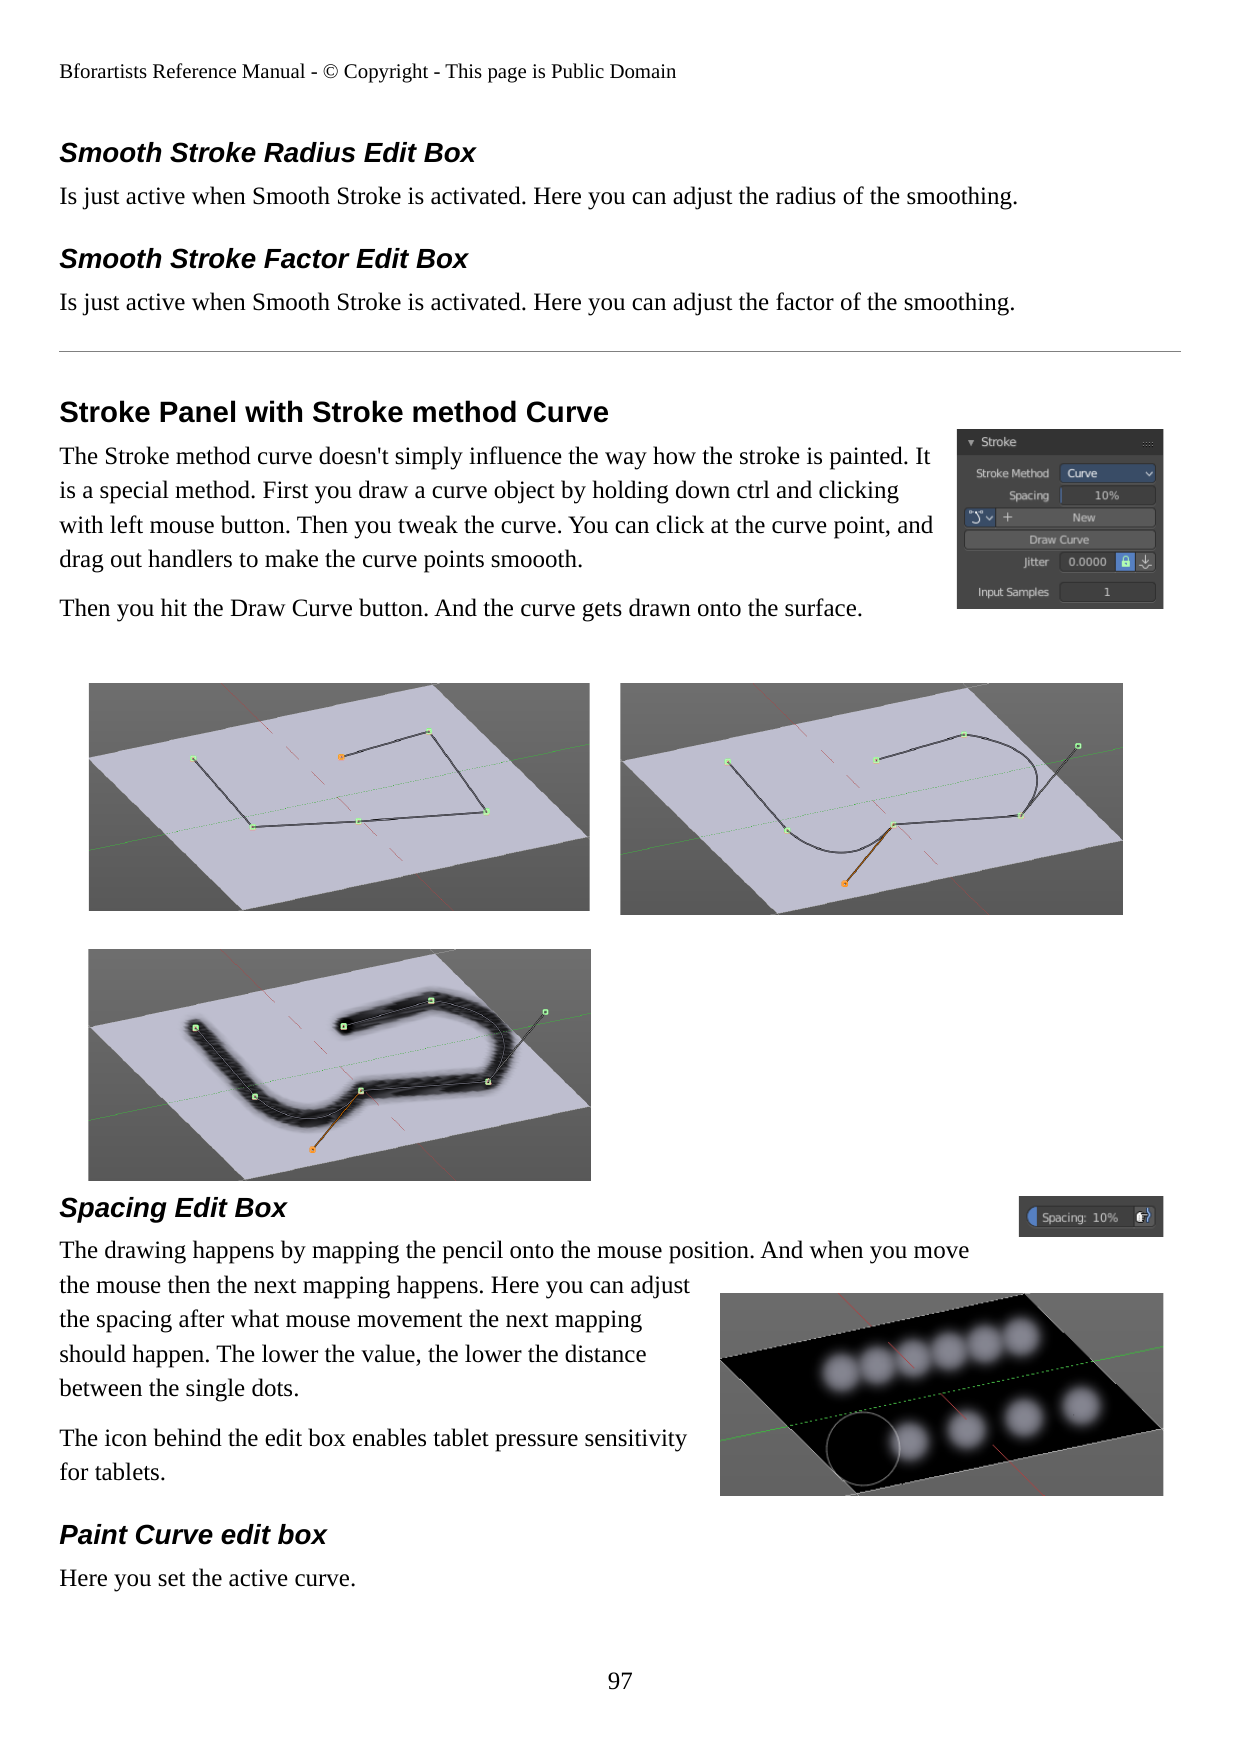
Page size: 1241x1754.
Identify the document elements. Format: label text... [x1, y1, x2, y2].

picture [1018, 1196, 1164, 1237]
picture [720, 1293, 1164, 1496]
subtitle Smooth Stroke Radius Edit Box [59, 137, 1181, 168]
text The icon behind the edit box enables tablet pressure sensitivity for tablets. [59, 1423, 720, 1486]
text Is just active when Smooth Stroke is activated. Here you can adjust the factor of the smoothing. [59, 287, 1181, 316]
picture [956, 429, 1164, 609]
picture [88, 683, 590, 911]
text The Stroke method curve doesn't simply influence the way how the stroke is painted. It is a special method. First you draw a curve object by holding down ctrl and clicking with left mouse button. Then you tweak the curve. You can click at the curve point, and drag out handlers to make the curve points smoooth. [59, 441, 956, 573]
subtitle Smooth Stroke Factor Edit Box [59, 243, 1181, 274]
subtitle Stroke Panel with Stroke method Curve [59, 395, 1181, 428]
subtitle Paint Curve edit box [59, 1519, 1181, 1551]
picture [88, 949, 591, 1181]
text Then you hit the Draw Curve button. And the curve gets drawn onto the surface. [59, 593, 1181, 622]
text Is just active when Smooth Stroke is activated. Here you can adjust the radius of the smoothing. [59, 181, 1181, 210]
subtitle Spacing Edit Box [59, 1191, 1181, 1223]
picture [620, 683, 1123, 915]
text Here you set the active curve. [59, 1563, 1181, 1592]
text The drawing happens by mapping the pencil onto the mouse position. And when you move the mouse then the next mapping happens. Here you can adjust the spacing after what mouse movement the next mapping should happen. The lower the value, the lower the distance between the single dots. [59, 1236, 1181, 1402]
